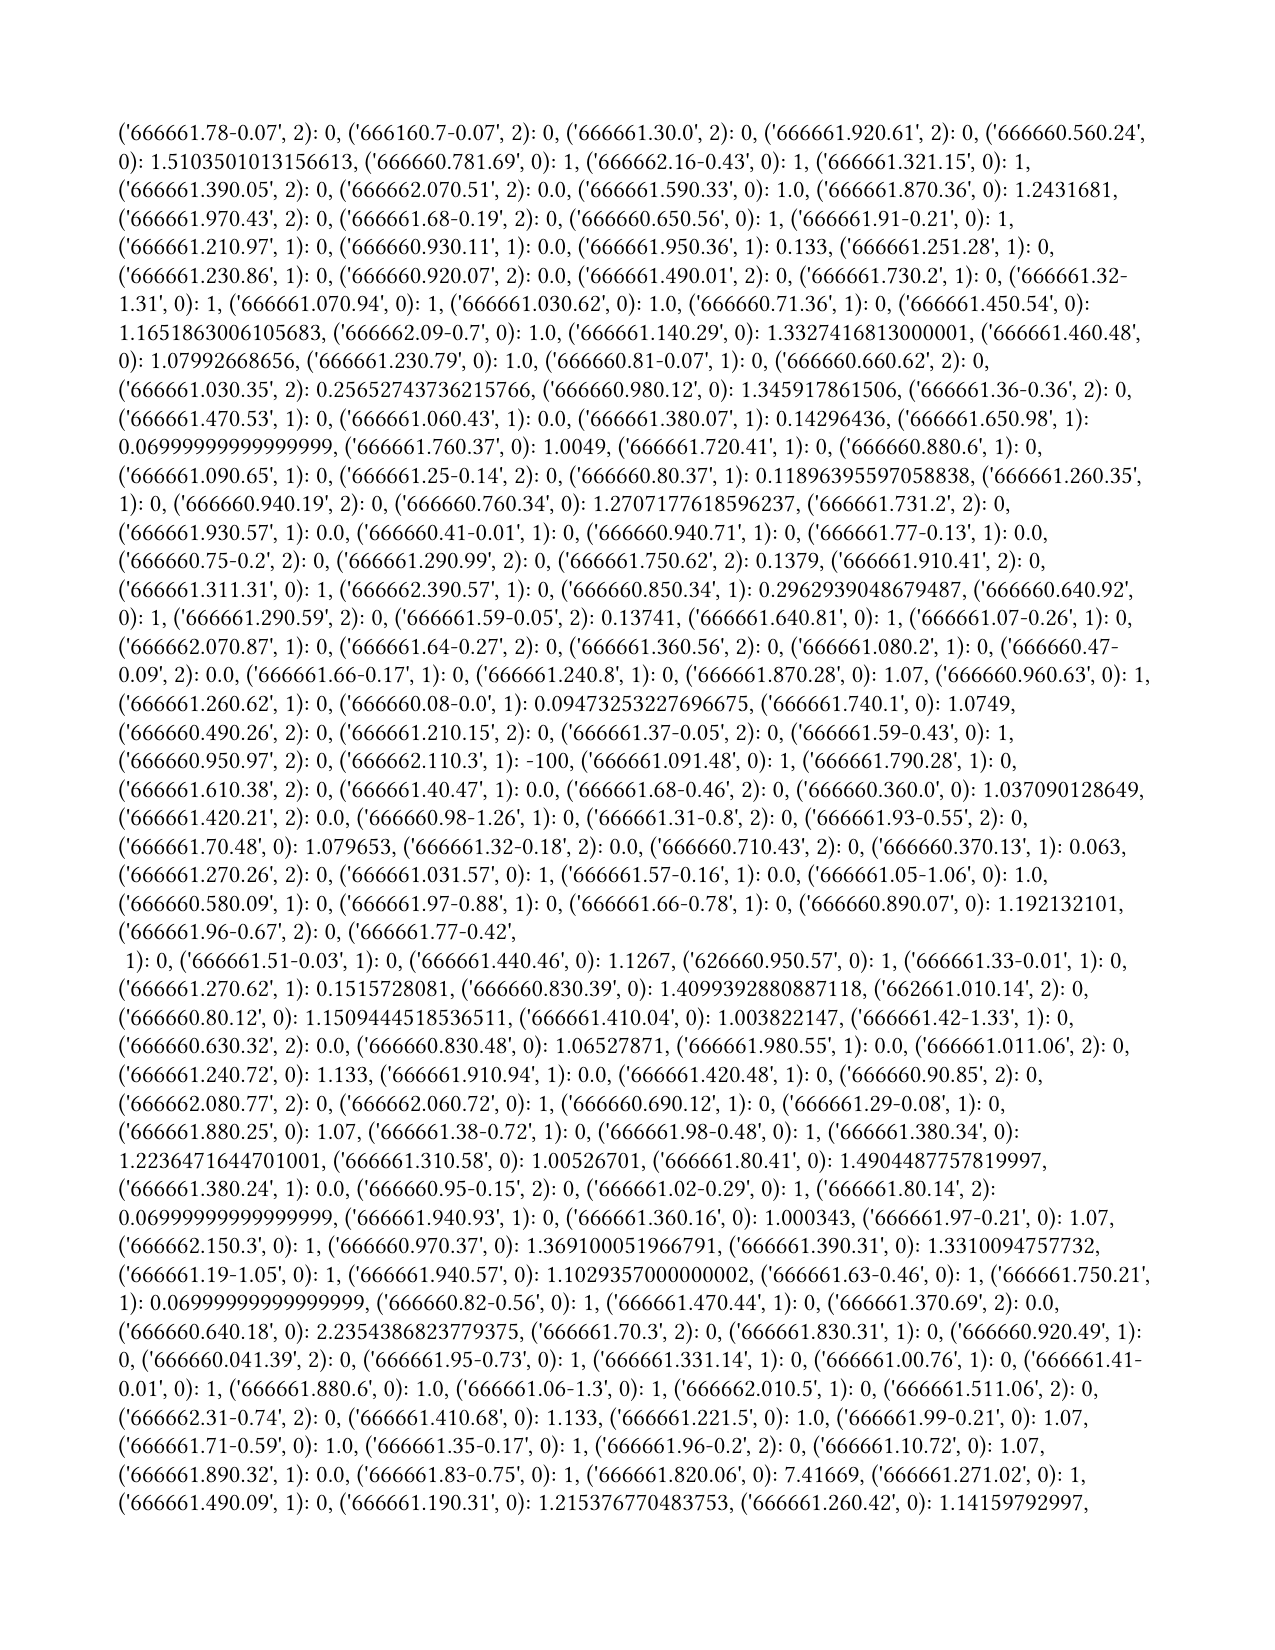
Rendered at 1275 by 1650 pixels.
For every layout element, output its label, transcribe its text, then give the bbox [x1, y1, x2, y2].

text 1): 0, ('666661.51-0.03', 1): 0, ('666661.440.46', 0): 1.1267, ('626660.950.57', 0): 1, ('666661.33-0.01', 1): 0, ('666661.270.62', 1): 0.1515728081, ('666660.830.39', 0): 1.4099392880887118, ('662661.010.14', 2): 0, ('666660.80.12', 0): 1.1509444518536511, ('666661.410.04', 0): 1.003822147, ('666661.42-1.33', 1): 0, ('666660.630.32', 2): 0.0, ('666660.830.48', 0): 1.06527871, ('666661.980.55', 1): 0.0, ('666661.011.06', 2): 0, ('666661.240.72', 0): 1.133, ('666661.910.94', 1): 0.0, ('666661.420.48', 1): 0, ('666660.90.85', 2): 0, ('666662.080.77', 2): 0, ('666662.060.72', 0): 1, ('666660.690.12', 1): 0, ('666661.29-0.08', 1): 0, ('666661.880.25', 0): 1.07, ('666661.38-0.72', 1): 0, ('666661.98-0.48', 0): 1, ('666661.380.34', 0): 1.2236471644701001, ('666661.310.58', 0): 1.00526701, ('666661.80.41', 0): 1.4904487757819997, ('666661.380.24', 1): 0.0, ('666660.95-0.15', 2): 0, ('666661.02-0.29', 0): 1, ('666661.80.14', 2): 0.06999999999999999, ('666661.940.93', 1): 0, ('666661.360.16', 0): 1.000343, ('666661.97-0.21', 0): 1.07, ('666662.150.3', 0): 1, ('666660.970.37', 0): 1.369100051966791, ('666661.390.31', 0): 1.3310094757732, ('666661.19-1.05', 0): 1, ('666661.940.57', 0): 1.1029357000000002, ('666661.63-0.46', 0): 1, ('666661.750.21', 1): 0.06999999999999999, ('666660.82-0.56', 0): 1, ('666661.470.44', 1): 0, ('666661.370.69', 2): 0.0, ('666660.640.18', 0): 2.2354386823779375, ('666661.70.3', 2): 0, ('666661.830.31', 1): 0, ('666660.920.49', 1): 0, ('666660.041.39', 2): 0, ('666661.95-0.73', 0): 1, ('666661.331.14', 1): 0, ('666661.00.76', 1): 0, ('666661.41-0.01', 0): 1, ('666661.880.6', 0): 1.0, ('666661.06-1.3', 0): 1, ('666662.010.5', 1): 0, ('666661.511.06', 2): 0, ('666662.31-0.74', 2): 0, ('666661.410.68', 0): 1.133, ('666661.221.5', 0): 1.0, ('666661.99-0.21', 0): 1.07, ('666661.71-0.59', 0): 1.0, ('666661.35-0.17', 0): 1, ('666661.96-0.2', 2): 0, ('666661.10.72', 0): 1.07, ('666661.890.32', 1): 0.0, ('666661.83-0.75', 0): 1, ('666661.820.06', 0): 7.41669, ('666661.271.02', 0): 1, ('666661.490.09', 1): 0, ('666661.190.31', 0): 1.215376770483753, ('666661.260.42', 0): 1.14159792997, [118, 946, 1157, 1517]
text ('666661.78-0.07', 2): 0, ('666160.7-0.07', 2): 0, ('666661.30.0', 2): 0, ('666661.920.61', 2): 0, ('666660.560.24', 0): 1.5103501013156613, ('666660.781.69', 0): 1, ('666662.16-0.43', 0): 1, ('666661.321.15', 0): 1, ('666661.390.05', 2): 0, ('666662.070.51', 2): 0.0, ('666661.590.33', 0): 1.0, ('666661.870.36', 0): 1.2431681, ('666661.970.43', 2): 0, ('666661.68-0.19', 2): 0, ('666660.650.56', 0): 1, ('666661.91-0.21', 0): 1, ('666661.210.97', 1): 0, ('666660.930.11', 1): 0.0, ('666661.950.36', 1): 0.133, ('666661.251.28', 1): 0, ('666661.230.86', 1): 0, ('666660.920.07', 2): 0.0, ('666661.490.01', 2): 0, ('666661.730.2', 1): 0, ('666661.32-1.31', 0): 1, ('666661.070.94', 0): 1, ('666661.030.62', 0): 1.0, ('666660.71.36', 1): 0, ('666661.450.54', 0): 1.1651863006105683, ('666662.09-0.7', 0): 1.0, ('666661.140.29', 0): 1.3327416813000001, ('666661.460.48', 0): 1.07992668656, ('666661.230.79', 0): 1.0, ('666660.81-0.07', 1): 0, ('666660.660.62', 2): 0, ('666661.030.35', 2): 0.25652743736215766, ('666660.980.12', 0): 1.345917861506, ('666661.36-0.36', 2): 0, ('666661.470.53', 1): 0, ('666661.060.43', 1): 0.0, ('666661.380.07', 1): 0.14296436, ('666661.650.98', 1): 0.06999999999999999, ('666661.760.37', 0): 1.0049, ('666661.720.41', 1): 0, ('666660.880.6', 1): 0, ('666661.090.65', 1): 0, ('666661.25-0.14', 2): 0, ('666660.80.37', 1): 0.11896395597058838, ('666661.260.35', 1): 0, ('666660.940.19', 2): 0, ('666660.760.34', 0): 1.2707177618596237, ('666661.731.2', 2): 0, ('666661.930.57', 1): 0.0, ('666660.41-0.01', 1): 0, ('666660.940.71', 1): 0, ('666661.77-0.13', 1): 0.0, ('666660.75-0.2', 2): 0, ('666661.290.99', 2): 0, ('666661.750.62', 2): 0.1379, ('666661.910.41', 2): 0, ('666661.311.31', 0): 1, ('666662.390.57', 1): 0, ('666660.850.34', 1): 0.2962939048679487, ('666660.640.92', 0): 1, ('666661.290.59', 2): 0, ('666661.59-0.05', 2): 0.13741, ('666661.640.81', 0): 1, ('666661.07-0.26', 1): 0, ('666662.070.87', 1): 0, ('666661.64-0.27', 2): 0, ('666661.360.56', 2): 0, ('666661.080.2', 1): 0, ('666660.47-0.09', 2): 0.0, ('666661.66-0.17', 1): 0, ('666661.240.8', 1): 0, ('666661.870.28', 0): 1.07, ('666660.960.63', 0): 1, ('666661.260.62', 1): 0, ('666660.08-0.0', 1): 0.09473253227696675, ('666661.740.1', 0): 1.0749, ('666660.490.26', 2): 0, ('666661.210.15', 2): 0, ('666661.37-0.05', 2): 0, ('666661.59-0.43', 0): 1, ('666660.950.97', 2): 0, ('666662.110.3', 1): -100, ('666661.091.48', 0): 1, ('666661.790.28', 1): 0, ('666661.610.38', 2): 0, ('666661.40.47', 1): 0.0, ('666661.68-0.46', 2): 0, ('666660.360.0', 0): 1.037090128649, ('666661.420.21', 2): 0.0, ('666660.98-1.26', 1): 0, ('666661.31-0.8', 2): 0, ('666661.93-0.55', 2): 0, ('666661.70.48', 0): 1.079653, ('666661.32-0.18', 2): 0.0, ('666660.710.43', 2): 0, ('666660.370.13', 1): 0.063, ('666661.270.26', 2): 0, ('666661.031.57', 0): 1, ('666661.57-0.16', 1): 0.0, ('666661.05-1.06', 0): 1.0, ('666660.580.09', 1): 0, ('666661.97-0.88', 1): 0, ('666661.66-0.78', 1): 0, ('666660.890.07', 0): 1.192132101, ('666661.96-0.67', 2): 0, ('666661.77-0.42', [118, 118, 1157, 946]
